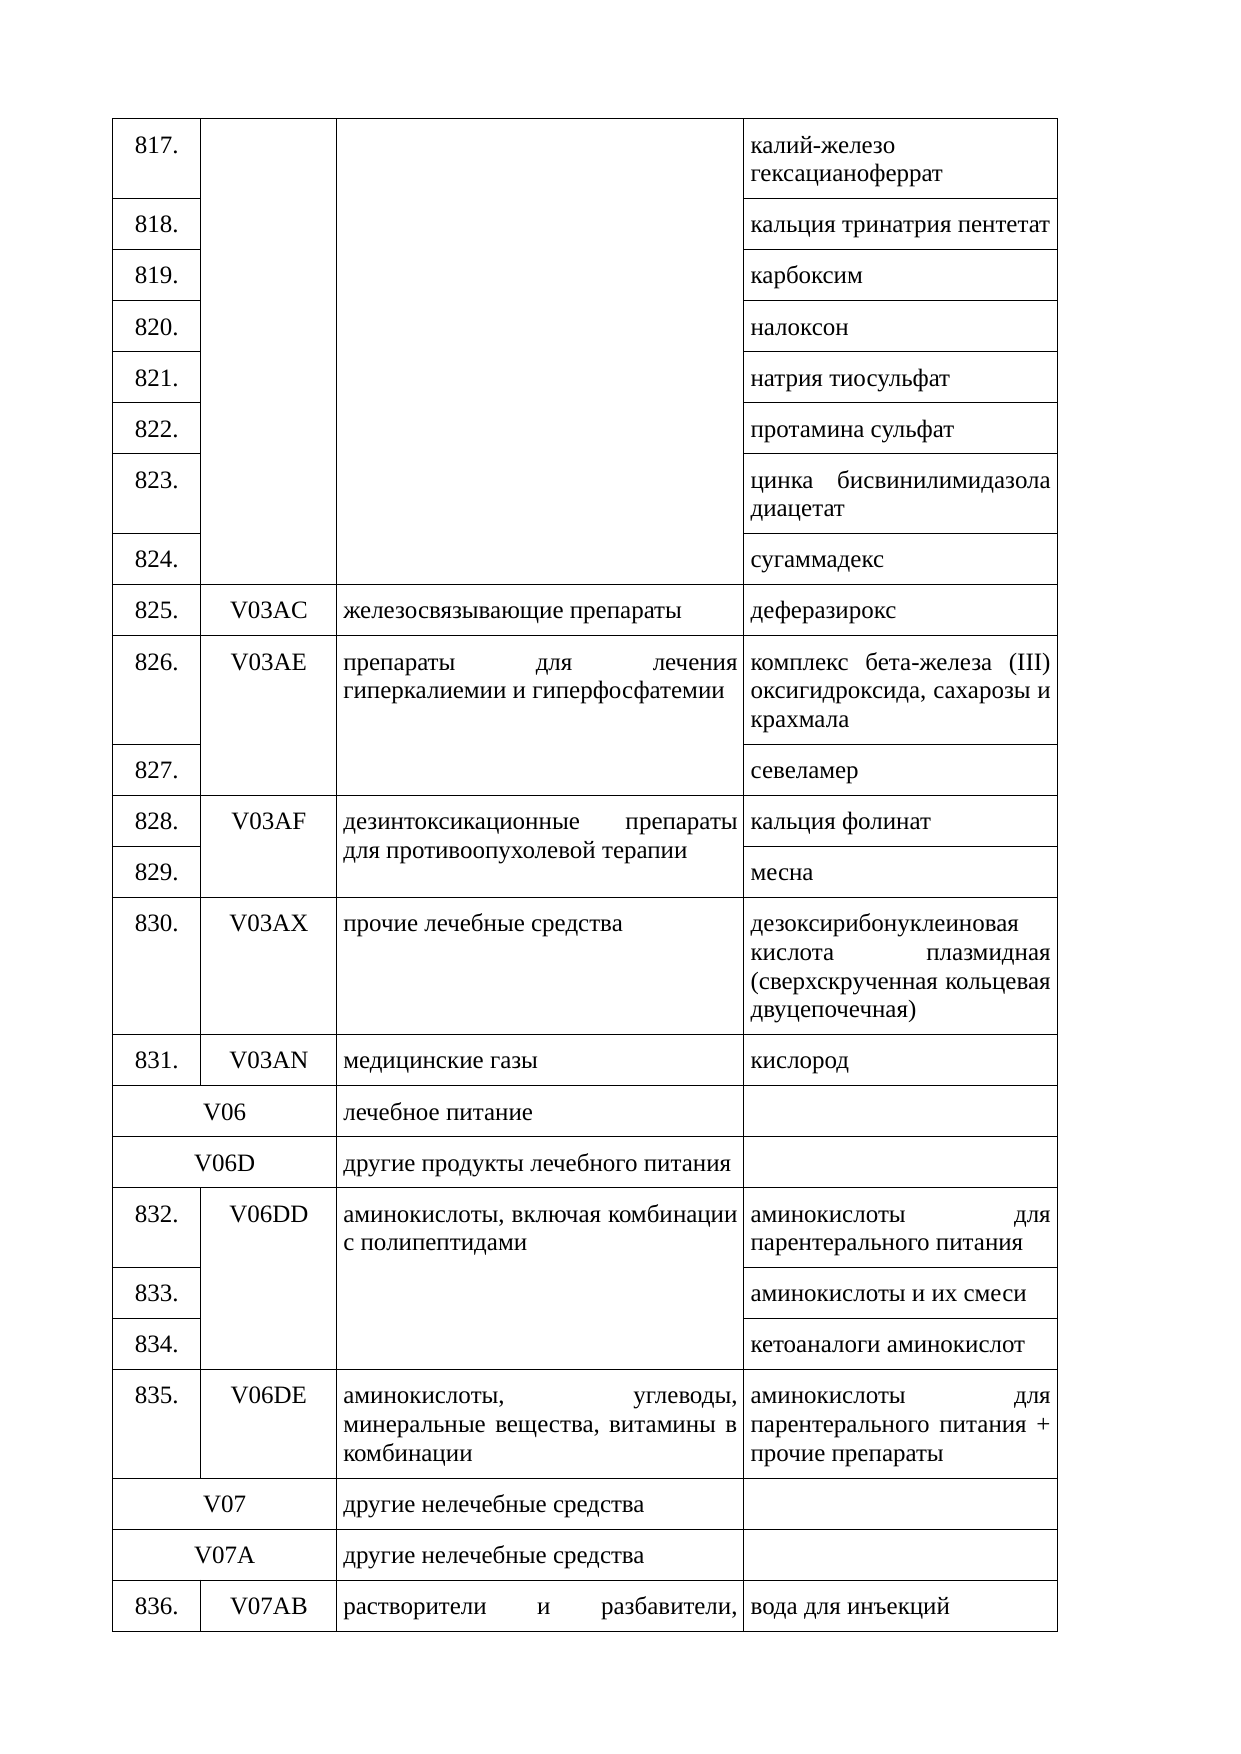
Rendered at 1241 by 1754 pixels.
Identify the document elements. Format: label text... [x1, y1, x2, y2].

table_cell 830. [113, 898, 200, 1034]
table_cell кислород [744, 1035, 1057, 1085]
table_cell 821. [113, 352, 200, 402]
table_cell дезоксирибонуклеиновая кислота плазмидная (сверхскрученная кольцевая двуцепочечная) [744, 898, 1057, 1034]
table_cell 836. [113, 1581, 200, 1631]
table_cell [744, 1137, 1057, 1187]
table_cell 825. [113, 585, 200, 635]
table_cell V06DD [201, 1188, 336, 1369]
table_cell железосвязывающие препараты [337, 585, 743, 635]
table_cell [744, 1530, 1057, 1579]
table_cell 822. [113, 403, 200, 453]
table_cell месна [744, 847, 1057, 897]
table_cell аминокислоты, включая комбинации с полипептидами [337, 1188, 743, 1369]
table_cell 820. [113, 301, 200, 351]
table_cell 835. [113, 1370, 200, 1477]
table_cell деферазирокс [744, 585, 1057, 635]
table_cell цинка бисвинилимидазола диацетат [744, 454, 1057, 533]
table_cell налоксон [744, 301, 1057, 351]
table_cell аминокислоты для парентерального питания [744, 1188, 1057, 1267]
table_cell [744, 1086, 1057, 1136]
table_cell 827. [113, 745, 200, 794]
table_cell медицинские газы [337, 1035, 743, 1085]
table_cell 831. [113, 1035, 200, 1085]
table_cell другие нелечебные средства [337, 1530, 743, 1579]
table_cell калий-железо гексацианоферрат [744, 119, 1057, 198]
table_cell вода для инъекций [744, 1581, 1057, 1631]
table_cell севеламер [744, 745, 1057, 794]
table_cell V06D [113, 1137, 336, 1187]
table_cell сугаммадекс [744, 534, 1057, 584]
table_cell V07A [113, 1530, 336, 1579]
table_cell дезинтоксикационные препараты для противоопухолевой терапии [337, 796, 743, 897]
table_cell аминокислоты для парентерального питания + прочие препараты [744, 1370, 1057, 1477]
table_cell 828. [113, 796, 200, 846]
table_cell аминокислоты, углеводы, минеральные вещества, витамины в комбинации [337, 1370, 743, 1477]
table_cell другие продукты лечебного питания [337, 1137, 743, 1187]
table_cell протамина сульфат [744, 403, 1057, 453]
table_cell [337, 119, 743, 584]
table_cell [201, 119, 336, 584]
table_cell натрия тиосульфат [744, 352, 1057, 402]
table_cell карбоксим [744, 250, 1057, 300]
table_cell [744, 1479, 1057, 1528]
table_cell V06 [113, 1086, 336, 1136]
table_cell другие нелечебные средства [337, 1479, 743, 1528]
table_cell кальция фолинат [744, 796, 1057, 846]
table_cell V03AN [201, 1035, 336, 1085]
table_cell V03AF [201, 796, 336, 897]
table_cell лечебное питание [337, 1086, 743, 1136]
table_cell V03AE [201, 636, 336, 794]
table_cell комплекс бета-железа (III) оксигидроксида, сахарозы и крахмала [744, 636, 1057, 743]
table_cell V07 [113, 1479, 336, 1528]
table_cell прочие лечебные средства [337, 898, 743, 1034]
table_cell 829. [113, 847, 200, 897]
table_cell 823. [113, 454, 200, 533]
table_cell 832. [113, 1188, 200, 1267]
table_cell 817. [113, 119, 200, 198]
table_cell V03AX [201, 898, 336, 1034]
table_cell кетоаналоги аминокислот [744, 1319, 1057, 1369]
table_cell 826. [113, 636, 200, 743]
table_cell препараты для лечения гиперкалиемии и гиперфосфатемии [337, 636, 743, 794]
table_cell V06DE [201, 1370, 336, 1477]
table_cell 833. [113, 1268, 200, 1318]
table_cell 824. [113, 534, 200, 584]
table_cell растворители и разбавители, [337, 1581, 743, 1631]
table_cell V03AC [201, 585, 336, 635]
table_cell V07AB [201, 1581, 336, 1631]
table_cell 834. [113, 1319, 200, 1369]
table_cell кальция тринатрия пентетат [744, 199, 1057, 249]
table_cell 818. [113, 199, 200, 249]
table_cell 819. [113, 250, 200, 300]
table_cell аминокислоты и их смеси [744, 1268, 1057, 1318]
